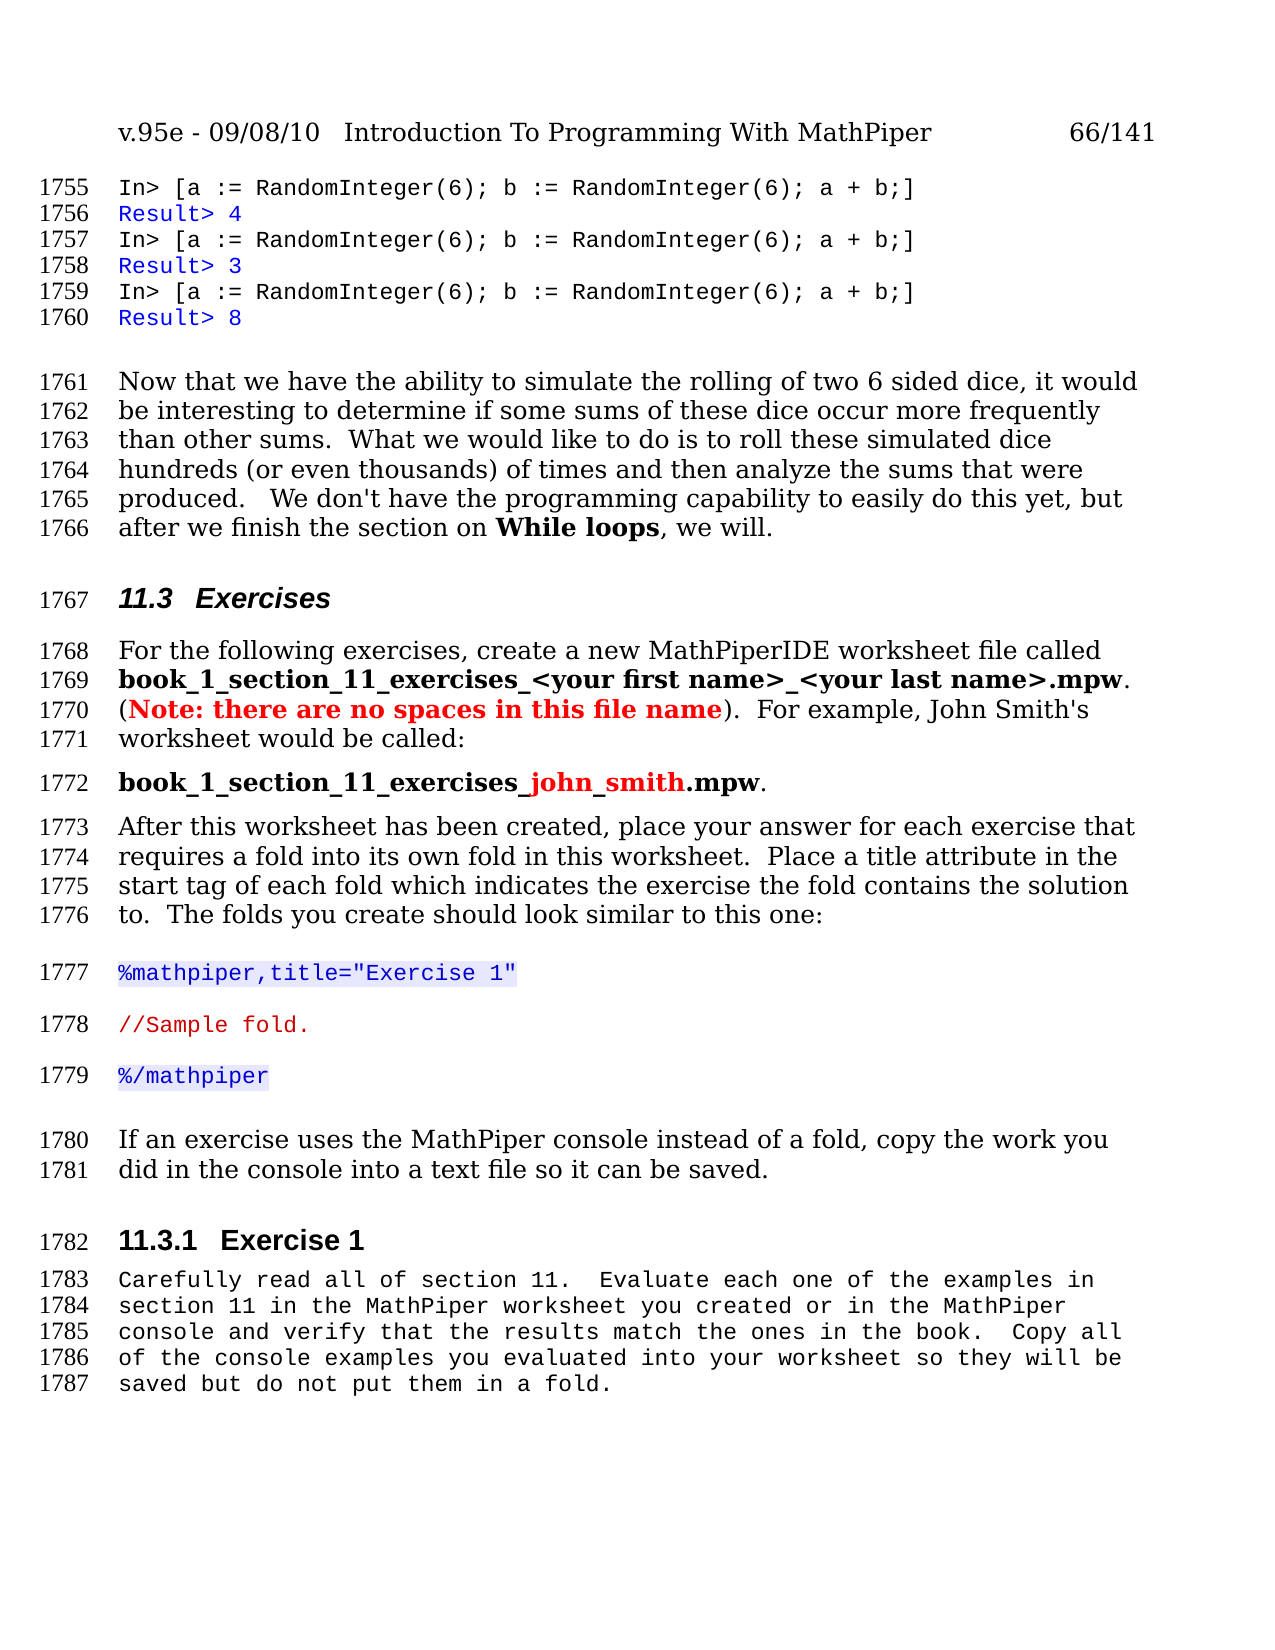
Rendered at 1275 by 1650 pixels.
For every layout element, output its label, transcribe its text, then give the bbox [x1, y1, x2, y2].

text If an exercise uses the MathPiper console instead of a fold, copy the work you did in the console into a text file so it can be saved. [118, 1126, 1157, 1184]
subtitle Exercise 1 [118, 1223, 1157, 1257]
text Result> 3 [118, 254, 1157, 281]
text Result> 8 [118, 306, 1157, 332]
text Result> 4 [118, 203, 1157, 229]
text In> [a := RandomInteger(6); b := RandomInteger(6); a + b;] [118, 229, 1157, 254]
text Carefully read all of section 11. Evaluate each one of the examples in section 11 in the MathPiper worksheet you created or in the MathPiper console and verify that the results match the ones in the book. Copy all of the console examples you evaluated into your worksheet so they will be saved but do not put them in a fold. [118, 1269, 1157, 1398]
subtitle Exercises [118, 582, 1157, 615]
text In> [a := RandomInteger(6); b := RandomInteger(6); a + b;] [118, 177, 1157, 203]
text //Sample fold. [118, 1013, 1157, 1039]
text In> [a := RandomInteger(6); b := RandomInteger(6); a + b;] [118, 281, 1157, 306]
text %/mathpiper [118, 1065, 1157, 1091]
text %mathpiper,title="Exercise 1" [118, 961, 1157, 987]
text book_1_section_11_exercises_john_smith.mpw. [118, 768, 1157, 797]
text For the following exercises, create a new MathPiperIDE worksheet file called book_1_section_11_exercises_<your first name>_<your last name>.mpw. (Note: there are no spaces in this file name). For example, John Smith's worksheet would be called: [118, 636, 1157, 753]
text After this worksheet has been created, place your answer for each exercise that requires a fold into its own fold in this worksheet. Place a title attribute in the start tag of each fold which indicates the exercise the fold contains the solution to. The folds you create should look similar to this one: [118, 812, 1157, 929]
text Now that we have the ability to simulate the rolling of two 6 sided dice, it would be interesting to determine if some sums of these dice occur more frequently than other sums. What we would like to do is to roll these simulated dice hundreds (or even thousands) of times and then analyze the sums that were produced. We don't have the programming capability to easily do this yet, but after we finish the section on While loops, we will. [118, 367, 1157, 542]
